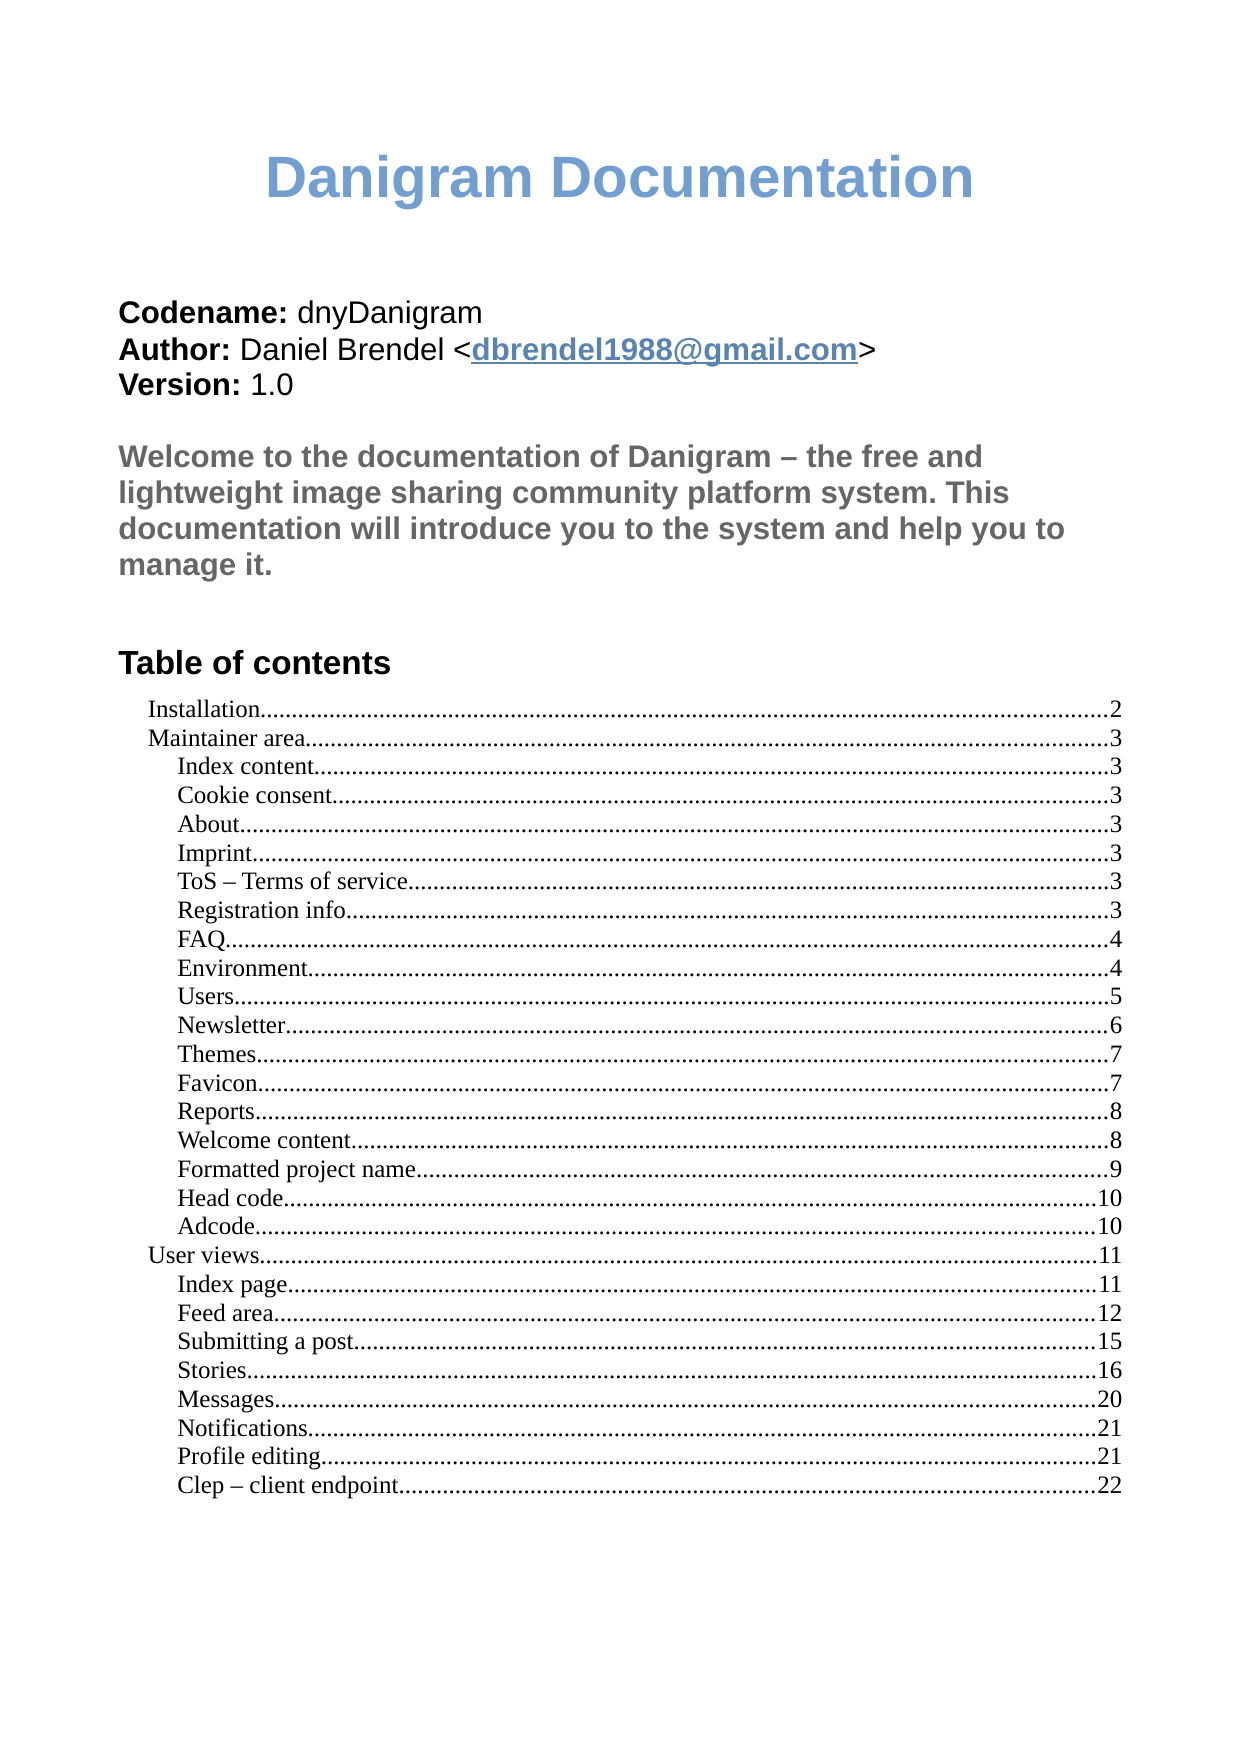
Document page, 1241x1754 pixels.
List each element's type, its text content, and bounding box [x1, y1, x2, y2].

text Profile editing 21 [177, 1441, 1122, 1470]
text User views 11 [148, 1240, 1122, 1269]
text Welcome to the documentation of Danigram – the free and lightweight image sharing community platform system. This documentation will introduce you to the system and help you to manage it. [118, 438, 1122, 582]
text Environment 4 [177, 953, 1122, 981]
text Welcome content 8 [177, 1125, 1122, 1154]
text Index content 3 [177, 751, 1122, 780]
text Reports 8 [177, 1096, 1122, 1125]
text Feed area 12 [177, 1298, 1122, 1326]
text Users 5 [177, 981, 1122, 1010]
text Themes 7 [177, 1039, 1122, 1068]
text Version: 1.0 [118, 366, 1122, 402]
text Maintainer area 3 [148, 723, 1122, 751]
text Favicon 7 [177, 1068, 1122, 1096]
text Registration info 3 [177, 895, 1122, 924]
text Installation 2 [148, 694, 1122, 723]
text Imprint 3 [177, 838, 1122, 866]
text Cookie consent 3 [177, 780, 1122, 809]
title Danigram Documentation [118, 143, 1122, 210]
text Index page 11 [177, 1269, 1122, 1298]
text Author: Daniel Brendel <dbrendel1988@gmail.com> [118, 331, 1122, 366]
text Notifications 21 [177, 1413, 1122, 1441]
subtitle Table of contents [118, 643, 1122, 681]
text Newsletter 6 [177, 1010, 1122, 1039]
text FAQ 4 [177, 924, 1122, 953]
text Clep – client endpoint 22 [177, 1470, 1122, 1499]
text Messages 20 [177, 1384, 1122, 1413]
text ToS – Terms of service 3 [177, 866, 1122, 895]
text Stories 16 [177, 1355, 1122, 1384]
text Adcode 10 [177, 1211, 1122, 1240]
text Formatted project name 9 [177, 1154, 1122, 1183]
text About 3 [177, 809, 1122, 838]
text Head code 10 [177, 1183, 1122, 1211]
text Codename: dnyDanigram [118, 294, 1122, 331]
text Submitting a post 15 [177, 1326, 1122, 1355]
